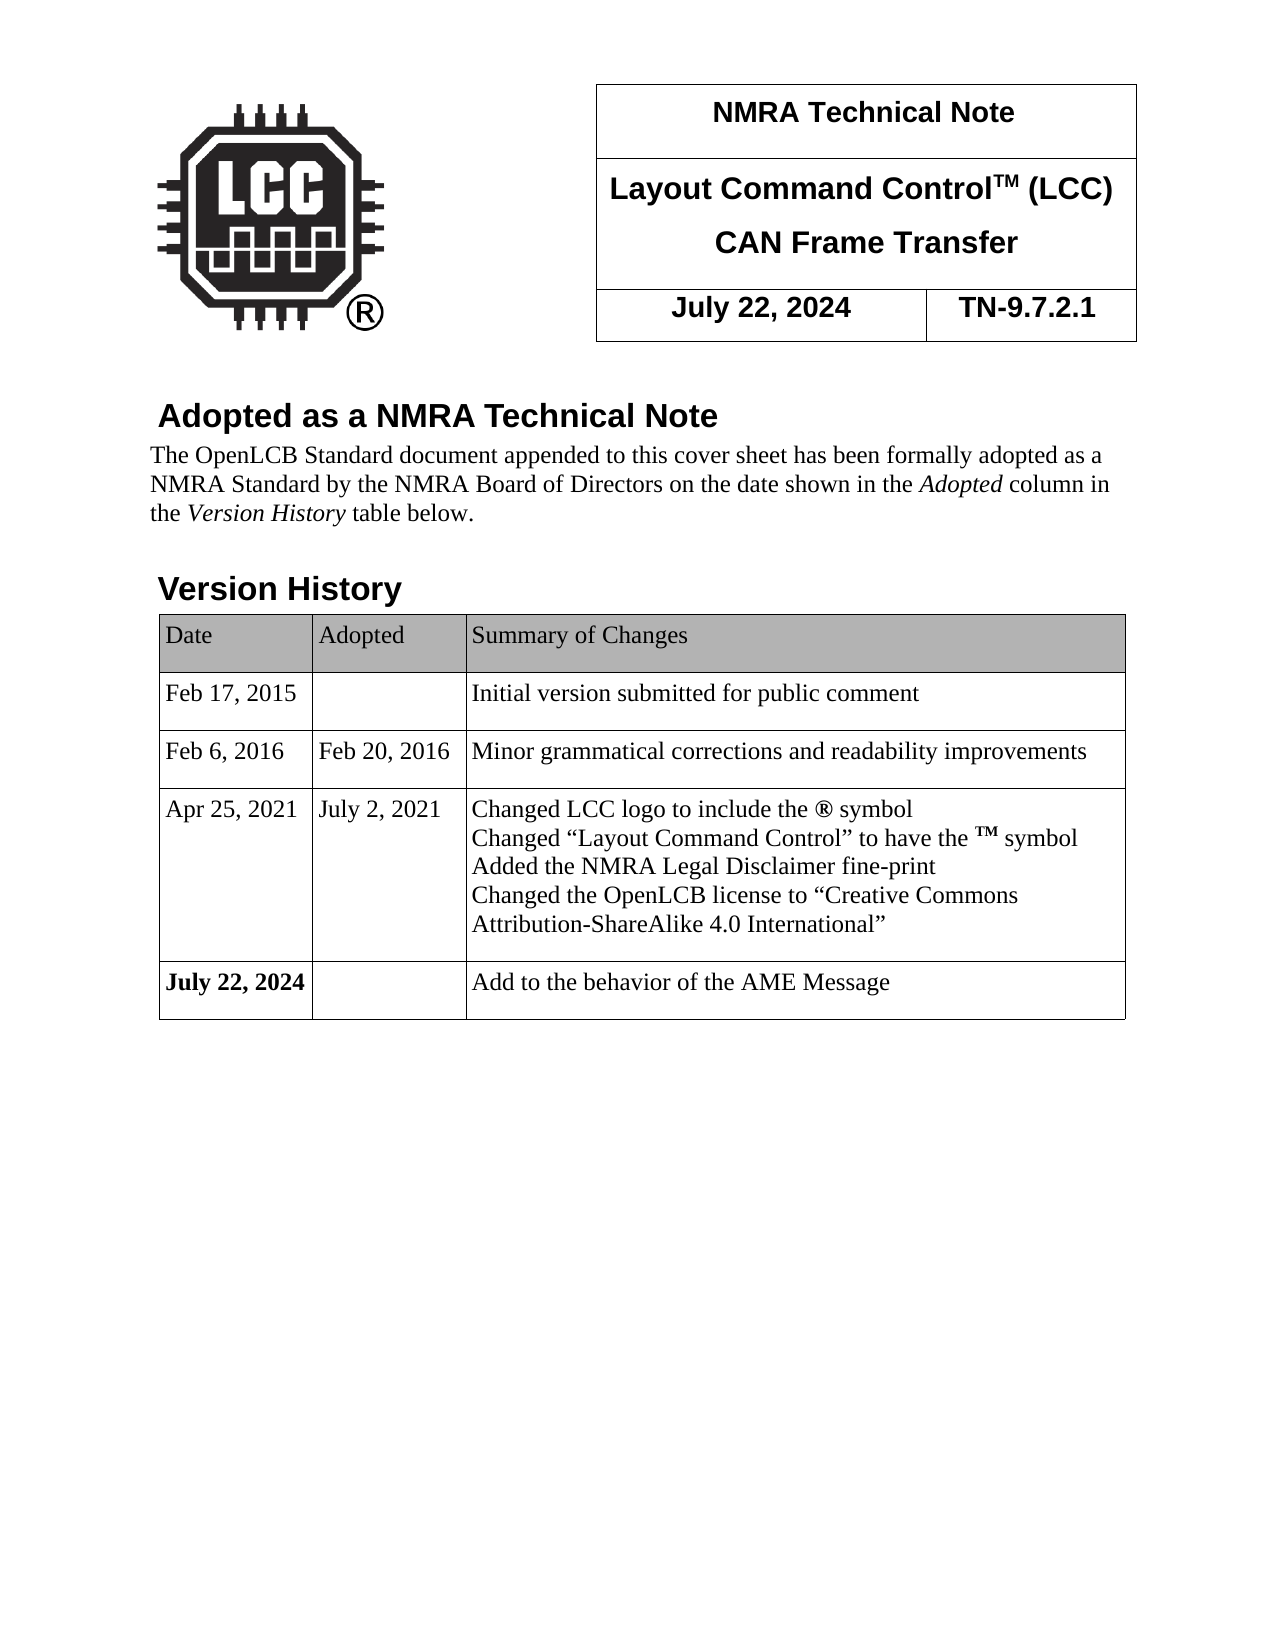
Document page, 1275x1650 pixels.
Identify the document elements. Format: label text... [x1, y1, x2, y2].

table_cell Apr 25, 2021 [160, 789, 312, 961]
table_cell Changed LCC logo to include the ® symbol Changed “Layout Command Control” to have the TM symbol Added the NMRA Legal Disclaimer fine-print Changed the OpenLCB license to “Creative Commons Attribution-ShareAlike 4.0 International” [467, 789, 1125, 961]
table_cell July 2, 2021 [313, 789, 466, 961]
table_cell [313, 962, 466, 1019]
table_header Adopted [313, 615, 466, 672]
table_cell Initial version submitted for public comment [467, 673, 1125, 730]
table_cell Add to the behavior of the AME Message [467, 962, 1125, 1019]
picture [138, 85, 405, 347]
table_header Summary of Changes [467, 615, 1125, 672]
text The OpenLCB Standard document appended to this cover sheet has been formally adopted as a NMRA Standard by the NMRA Board of Directors on the date shown in the Adopted column in the Version History table below. [150, 440, 1125, 527]
table_cell July 22, 2024 [160, 962, 312, 1019]
table_header Date [160, 615, 312, 672]
table_cell Minor grammatical corrections and readability improvements [467, 731, 1125, 788]
subtitle Version History [112, 569, 1125, 608]
table_cell Feb 20, 2016 [313, 731, 466, 788]
table_cell Feb 6, 2016 [160, 731, 312, 788]
table_cell [313, 673, 466, 730]
subtitle Adopted as a NMRA Technical Note [112, 396, 1125, 434]
table_cell Feb 17, 2015 [160, 673, 312, 730]
